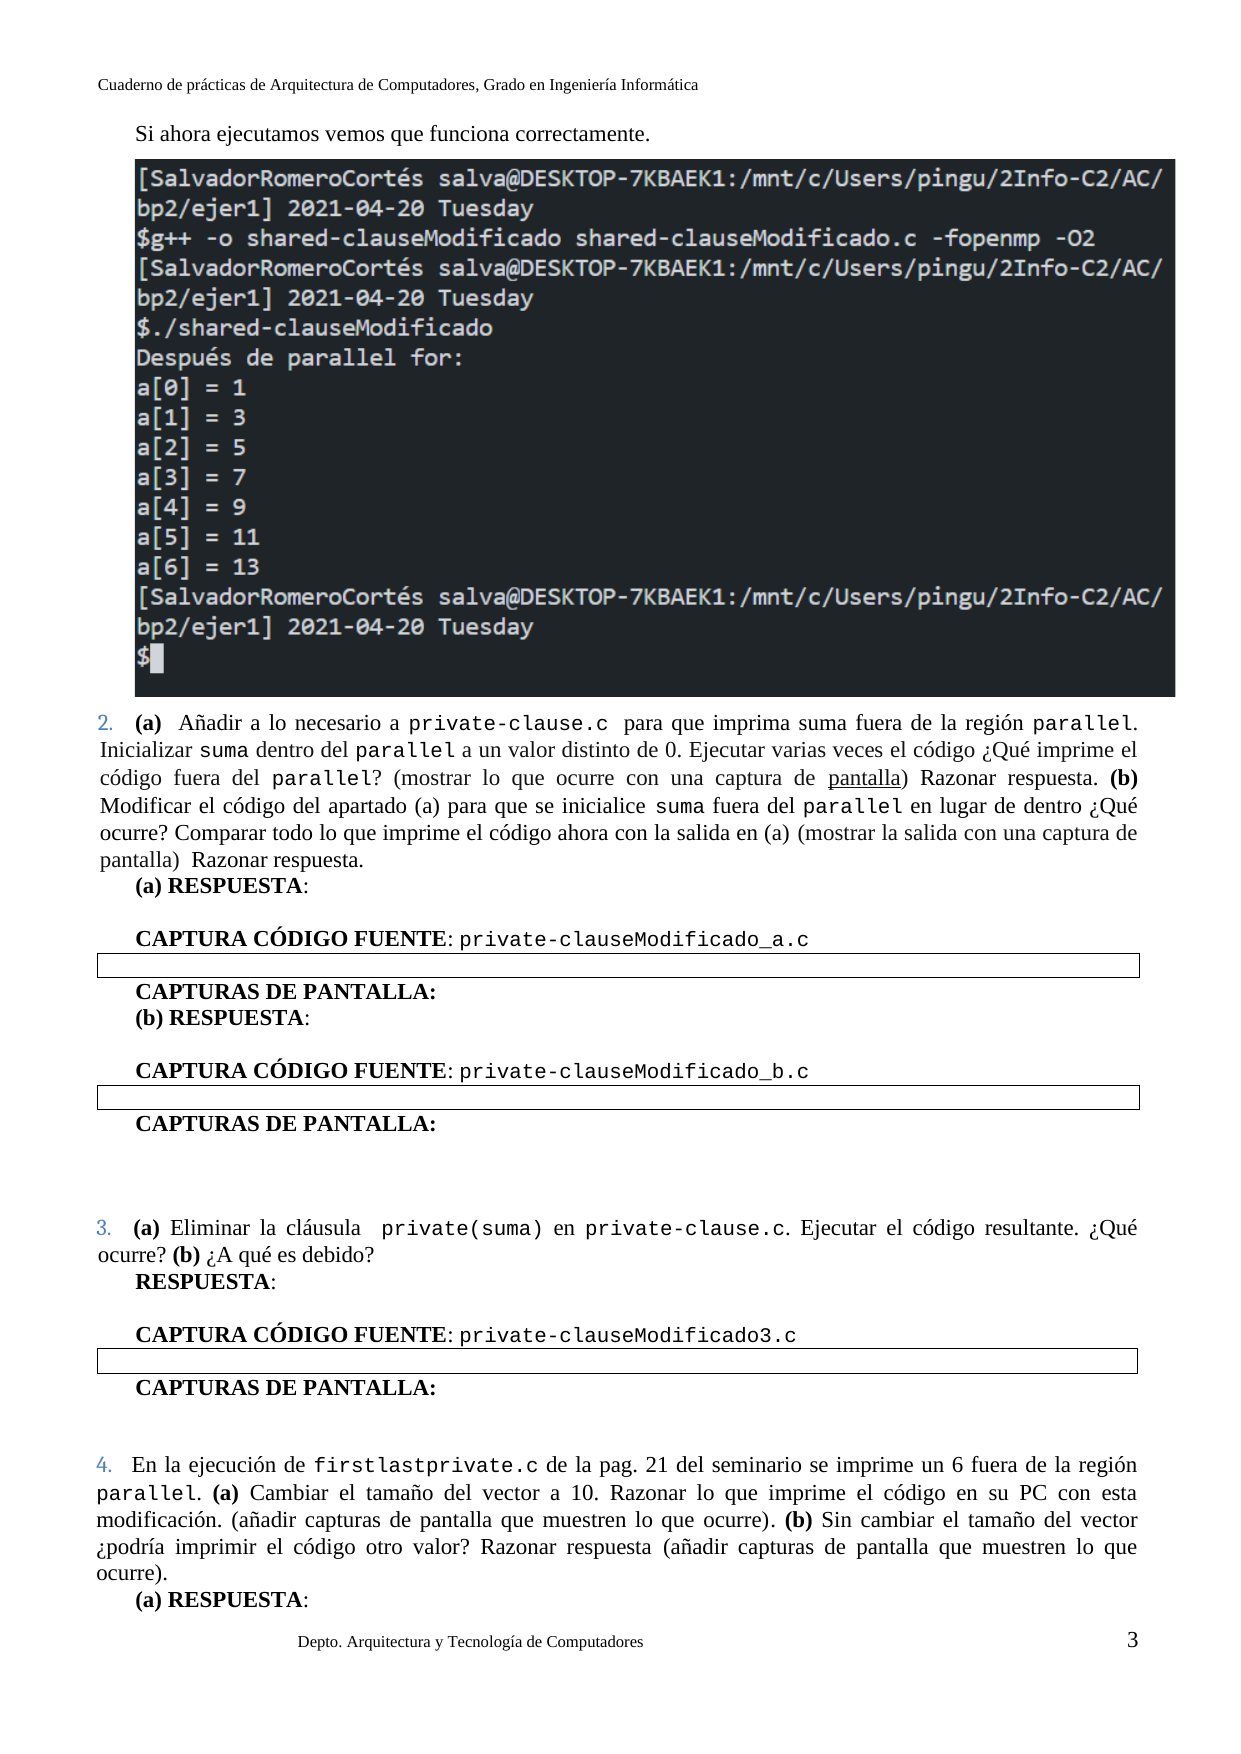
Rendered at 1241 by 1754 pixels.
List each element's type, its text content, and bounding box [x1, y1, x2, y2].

text (a) RESPUESTA: [135, 1586, 1138, 1612]
text RESPUESTA: [135, 1268, 1138, 1294]
table_header [98, 954, 1139, 977]
text (b) RESPUESTA: [135, 1004, 1138, 1031]
list En la ejecución de firstlastprivate.c de la pag. 21 del seminario se imprime un 6 fuera de la región parallel. (a) Cambiar el tamaño del vector a 10. Razonar lo que imprime el código en su PC con esta modificación. (añadir capturas de pantalla que muestren lo que ocurre). (b) Sin cambiar el tamaño del vector ¿podría imprimir el código otro valor? Razonar respuesta (añadir capturas de pantalla que muestren lo que ocurre). [96, 1451, 1138, 1586]
table_header [98, 1086, 1139, 1109]
text CAPTURA CÓDIGO FUENTE: private-clauseModificado_a.c [135, 925, 1138, 952]
table_header [98, 1349, 1137, 1373]
list (a) Eliminar la cláusula private(suma) en private-clause.c. Ejecutar el código resultante. ¿Qué ocurre? (b) ¿A qué es debido? [96, 1214, 1138, 1268]
text CAPTURAS DE PANTALLA: [135, 1110, 1138, 1136]
text CAPTURAS DE PANTALLA: [135, 978, 1138, 1004]
list Si ahora ejecutamos vemos que funciona correctamente. [135, 121, 1138, 147]
list (a) Añadir a lo necesario a private-clause.c para que imprima suma fuera de la región parallel. Inicializar suma dentro del parallel a un valor distinto de 0. Ejecutar varias veces el código ¿Qué imprime el código fuera del parallel? (mostrar lo que ocurre con una captura de pantalla) Razonar respuesta. (b) Modificar el código del apartado (a) para que se inicialice suma fuera del parallel en lugar de dentro ¿Qué ocurre? Comparar todo lo que imprime el código ahora con la salida en (a) (mostrar la salida con una captura de pantalla) Razonar respuesta. [98, 709, 1138, 872]
text CAPTURA CÓDIGO FUENTE: private-clauseModificado3.c [135, 1321, 1138, 1348]
text CAPTURAS DE PANTALLA: [135, 1374, 1138, 1400]
text (a) RESPUESTA: [135, 872, 1138, 898]
text CAPTURA CÓDIGO FUENTE: private-clauseModificado_b.c [135, 1057, 1138, 1084]
